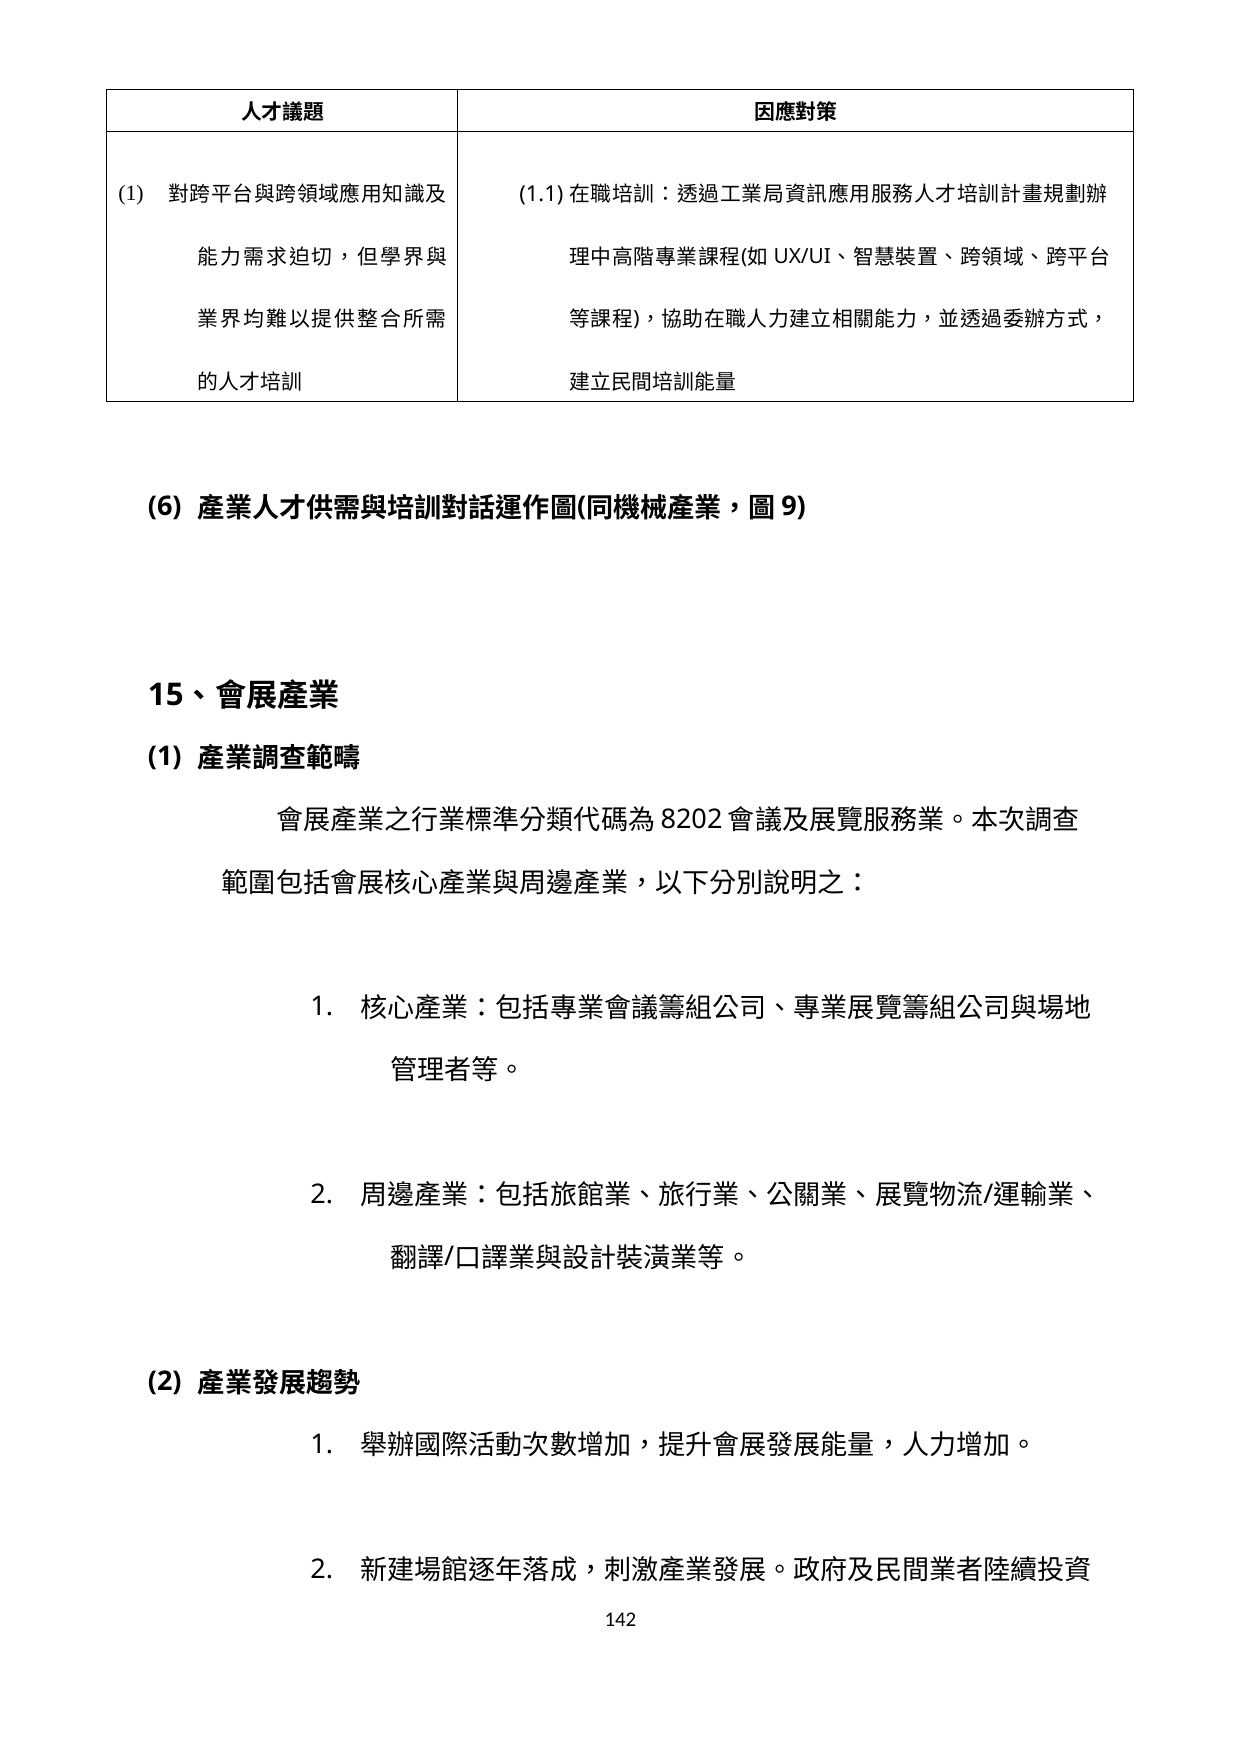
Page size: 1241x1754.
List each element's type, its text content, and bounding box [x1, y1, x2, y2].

list 會展產業 [148, 651, 1092, 714]
table_header 人才議題 [107, 90, 457, 131]
table_header 因應對策 [458, 90, 1133, 131]
list 產業人才供需與培訓對話運作圖(同機械產業，圖9) [148, 464, 1092, 526]
list 產業調查範疇 [148, 714, 1092, 776]
list 舉辦國際活動次數增加，提升會展發展能量，人力增加。 [310, 1401, 1092, 1464]
table_cell 在職培訓：透過工業局資訊應用服務人才培訓計畫規劃辦理中高階專業課程(如UX/UI、智慧裝置、跨領域、跨平台等課程)，協助在職人力建立相關能力，並透過委辦方式，建立民間培訓能量 [458, 132, 1133, 401]
list 周邊產業：包括旅館業、旅行業、公關業、展覽物流/運輸業、翻譯/口譯業與設計裝潢業等。 [310, 1151, 1092, 1276]
list 產業發展趨勢 [148, 1339, 1092, 1401]
list 核心產業：包括專業會議籌組公司、專業展覽籌組公司與場地管理者等。 [310, 964, 1092, 1089]
text 會展產業之行業標準分類代碼為8202會議及展覽服務業。本次調查範圍包括會展核心產業與周邊產業，以下分別說明之： [222, 776, 1092, 901]
table_cell 對跨平台與跨領域應用知識及能力需求迫切，但學界與業界均難以提供整合所需的人才培訓 [107, 132, 457, 401]
list 新建場館逐年落成，刺激產業發展。政府及民間業者陸續投資 [310, 1526, 1092, 1589]
